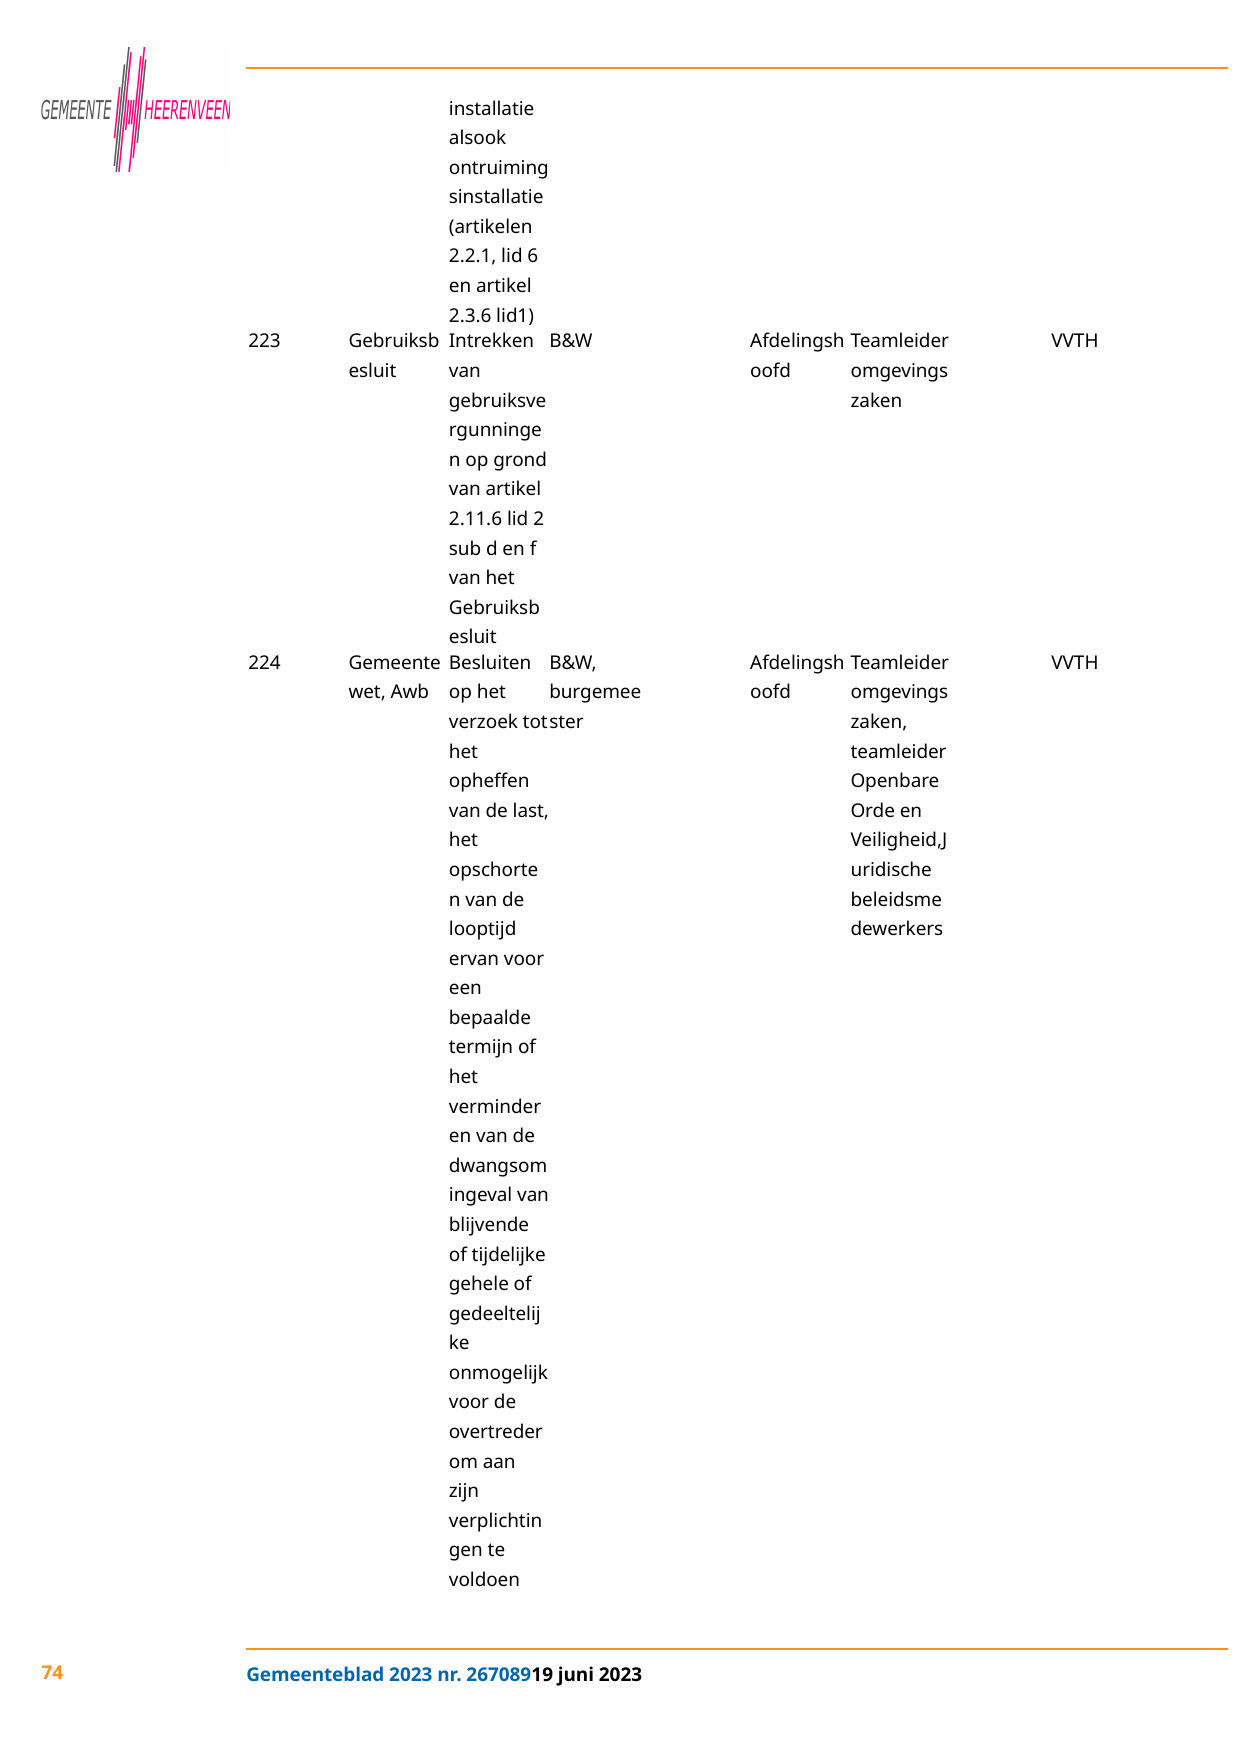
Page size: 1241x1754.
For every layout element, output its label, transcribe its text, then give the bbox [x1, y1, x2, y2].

table_cell B&W, burgemeester [549, 649, 649, 1592]
table_cell [951, 328, 1051, 649]
table_cell 224 [248, 649, 348, 1592]
table_cell [248, 95, 348, 328]
table_cell VVTH [1051, 649, 1152, 1592]
table_cell [650, 328, 750, 649]
table_cell [549, 95, 649, 328]
table_cell Besluiten op het verzoek tot het opheffen van de last, het opschorten van de looptijd ervan voor een bepaalde termijn of het verminderen van de dwangsom ingeval van blijvende of tijdelijke gehele of gedeeltelijke onmogelijk voor de overtreder om aan zijn verplichtingen te voldoen [449, 649, 549, 1592]
table_cell Gemeentewet, Awb [348, 649, 449, 1592]
table_cell [850, 95, 951, 328]
table_cell Teamleider omgevingszaken [850, 328, 951, 649]
table_cell Afdelingshoofd [750, 649, 850, 1592]
table_cell VVTH [1051, 328, 1152, 649]
table_cell Gebruiksbesluit [348, 328, 449, 649]
picture [41, 47, 231, 172]
table_cell [951, 95, 1051, 328]
table_cell B&W [549, 328, 649, 649]
table_cell Teamleider omgevingszaken, teamleider Openbare Orde en Veiligheid,Juridische beleidsmedewerkers [850, 649, 951, 1592]
table_cell 223 [248, 328, 348, 649]
table_cell [650, 95, 750, 328]
table_cell [650, 649, 750, 1592]
table_cell [1051, 95, 1152, 328]
table_cell [348, 95, 449, 328]
table_cell installatie alsook ontruimingsinstallatie (artikelen 2.2.1, lid 6 en artikel 2.3.6 lid1) [449, 95, 549, 328]
table_cell Intrekken van gebruiksvergunningen op grond van artikel 2.11.6 lid 2 sub d en f van het Gebruiksbesluit [449, 328, 549, 649]
table_cell Afdelingshoofd [750, 328, 850, 649]
table_cell [951, 649, 1051, 1592]
table_cell [750, 95, 850, 328]
